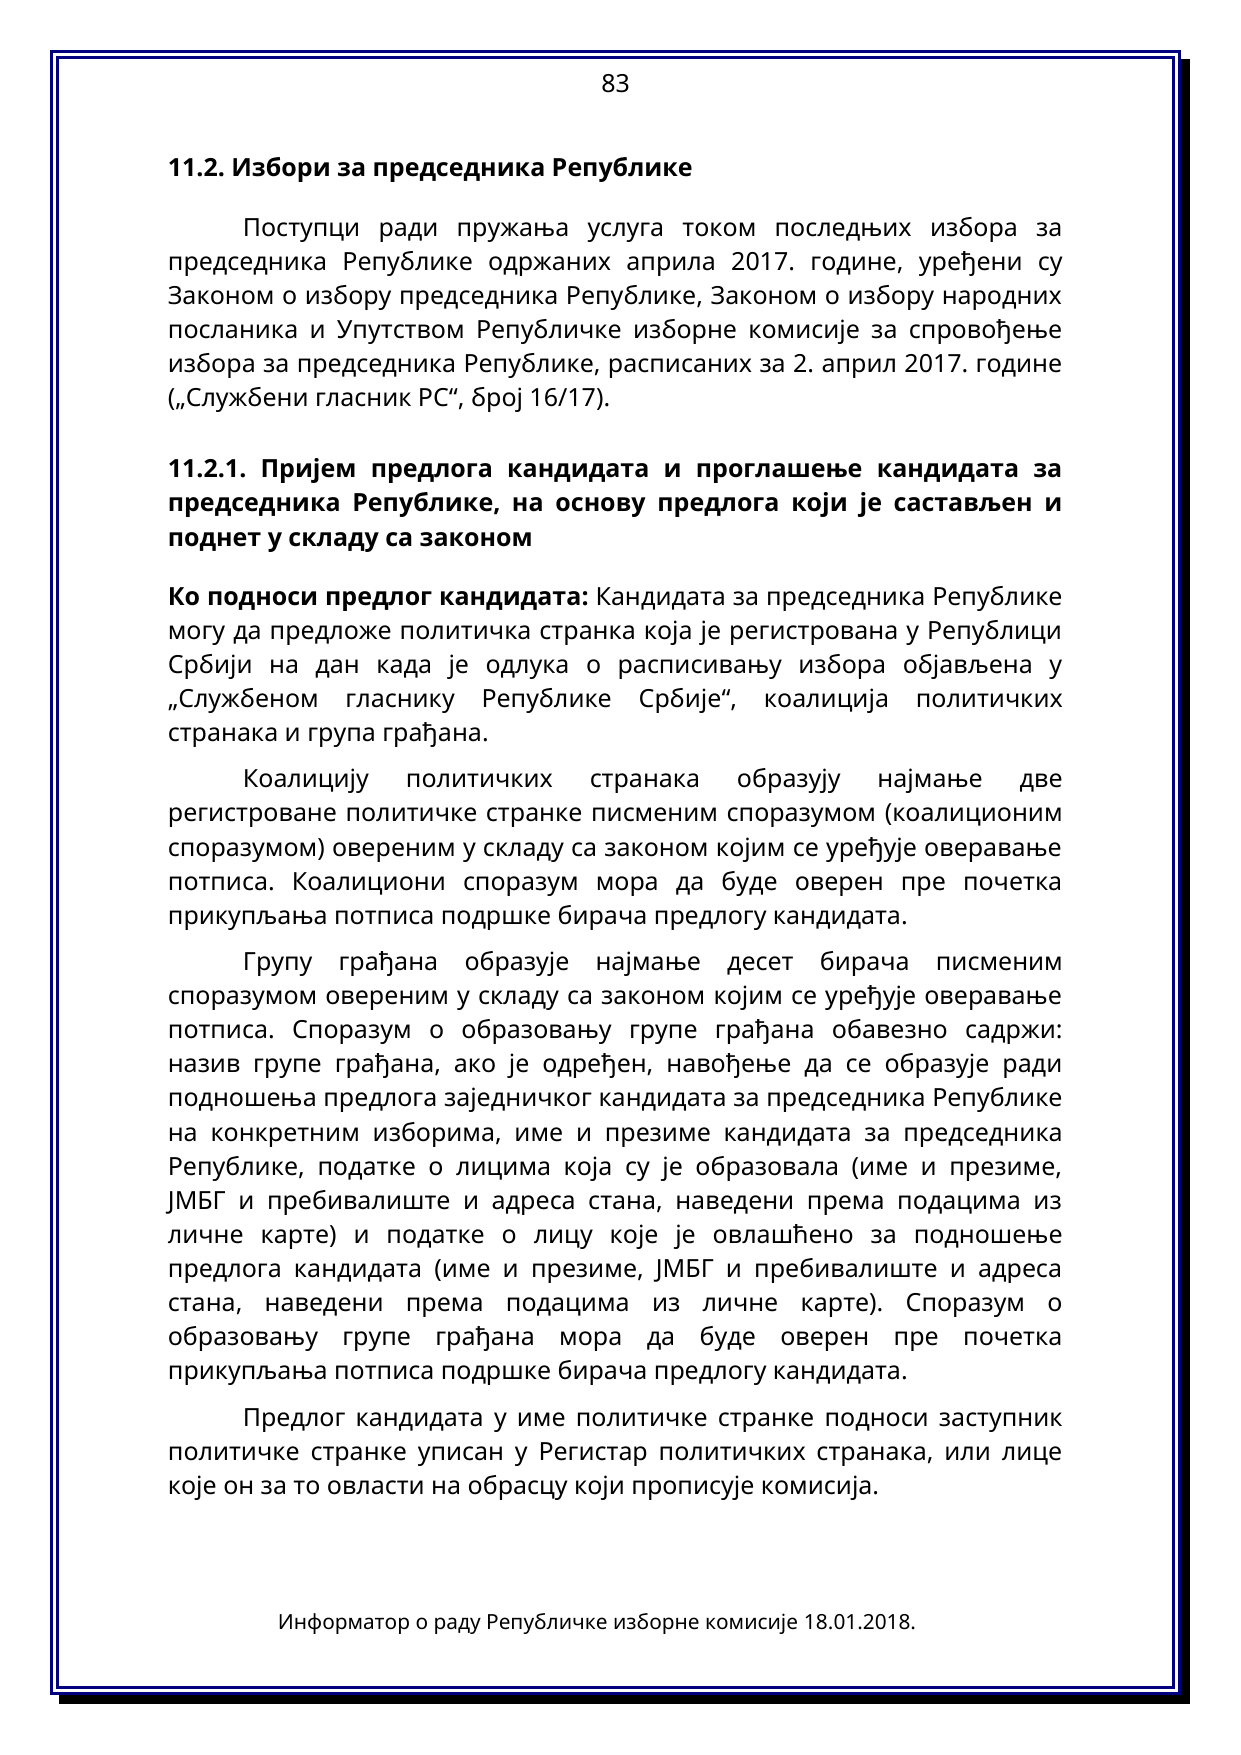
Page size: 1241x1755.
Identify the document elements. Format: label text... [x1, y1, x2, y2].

text Предлог кандидата у име политичке странке подноси заступник политичке странке уписан у Регистар политичких странака, или лице које он за то овласти на обрасцу који прописује комисија. [168, 1399, 1063, 1501]
subtitle 11.2. Избори за председника Републике [168, 150, 1063, 184]
text Групу грађана образује најмање десет бирача писменим споразумом овереним у складу са законом којим се уређује оверавање потписа. Споразум о образовању групе грађана обавезно садржи: назив групе грађана, ако је одређен, навођење да се образује ради подношења предлога заједничког кандидата за председника Републике на конкретним изборима, име и презиме кандидата за председника Републике, податке о лицима која су је образовала (име и презиме, ЈМБГ и пребивалиште и адреса стана, наведени према подацима из личне карте) и податке о лицу које је овлашћено за подношење предлога кандидата (име и презиме, ЈМБГ и пребивалиште и адреса стана, наведени према подацима из личне карте). Споразум о образовању групе грађана мора да буде оверен пре почетка прикупљања потписа подршке бирача предлогу кандидата. [168, 944, 1063, 1387]
subtitle 11.2.1. Пријем предлога кандидата и проглашење кандидата за председника Републике, на основу предлога који је састављен и поднет у складу са законом [168, 451, 1063, 553]
text Ко подноси предлог кандидата: Кандидата за председника Републике могу да предложе политичка странка која је регистрована у Републици Србији на дан када је одлука о расписивању избора објављена у „Службеном гласнику Републике Србије“, коалиција политичких странака и група грађана. [168, 578, 1063, 748]
text Коалицију политичких странака образују најмање две регистроване политичке странке писменим споразумом (коалиционим споразумом) овереним у складу са законом којим се уређује оверавање потписа. Коалициони споразум мора да буде оверен пре почетка прикупљања потписа подршке бирача предлогу кандидата. [168, 761, 1063, 931]
text Поступци ради пружања услуга током последњих избора за председника Републике одржаних априла 2017. године, уређени су Законом о избору председника Републике, Законом о избору народних посланика и Упутством Републичке изборне комисије за спровођење избора за председника Републике, расписаних за 2. април 2017. године („Службени гласник РС“, број 16/17). [168, 209, 1063, 413]
